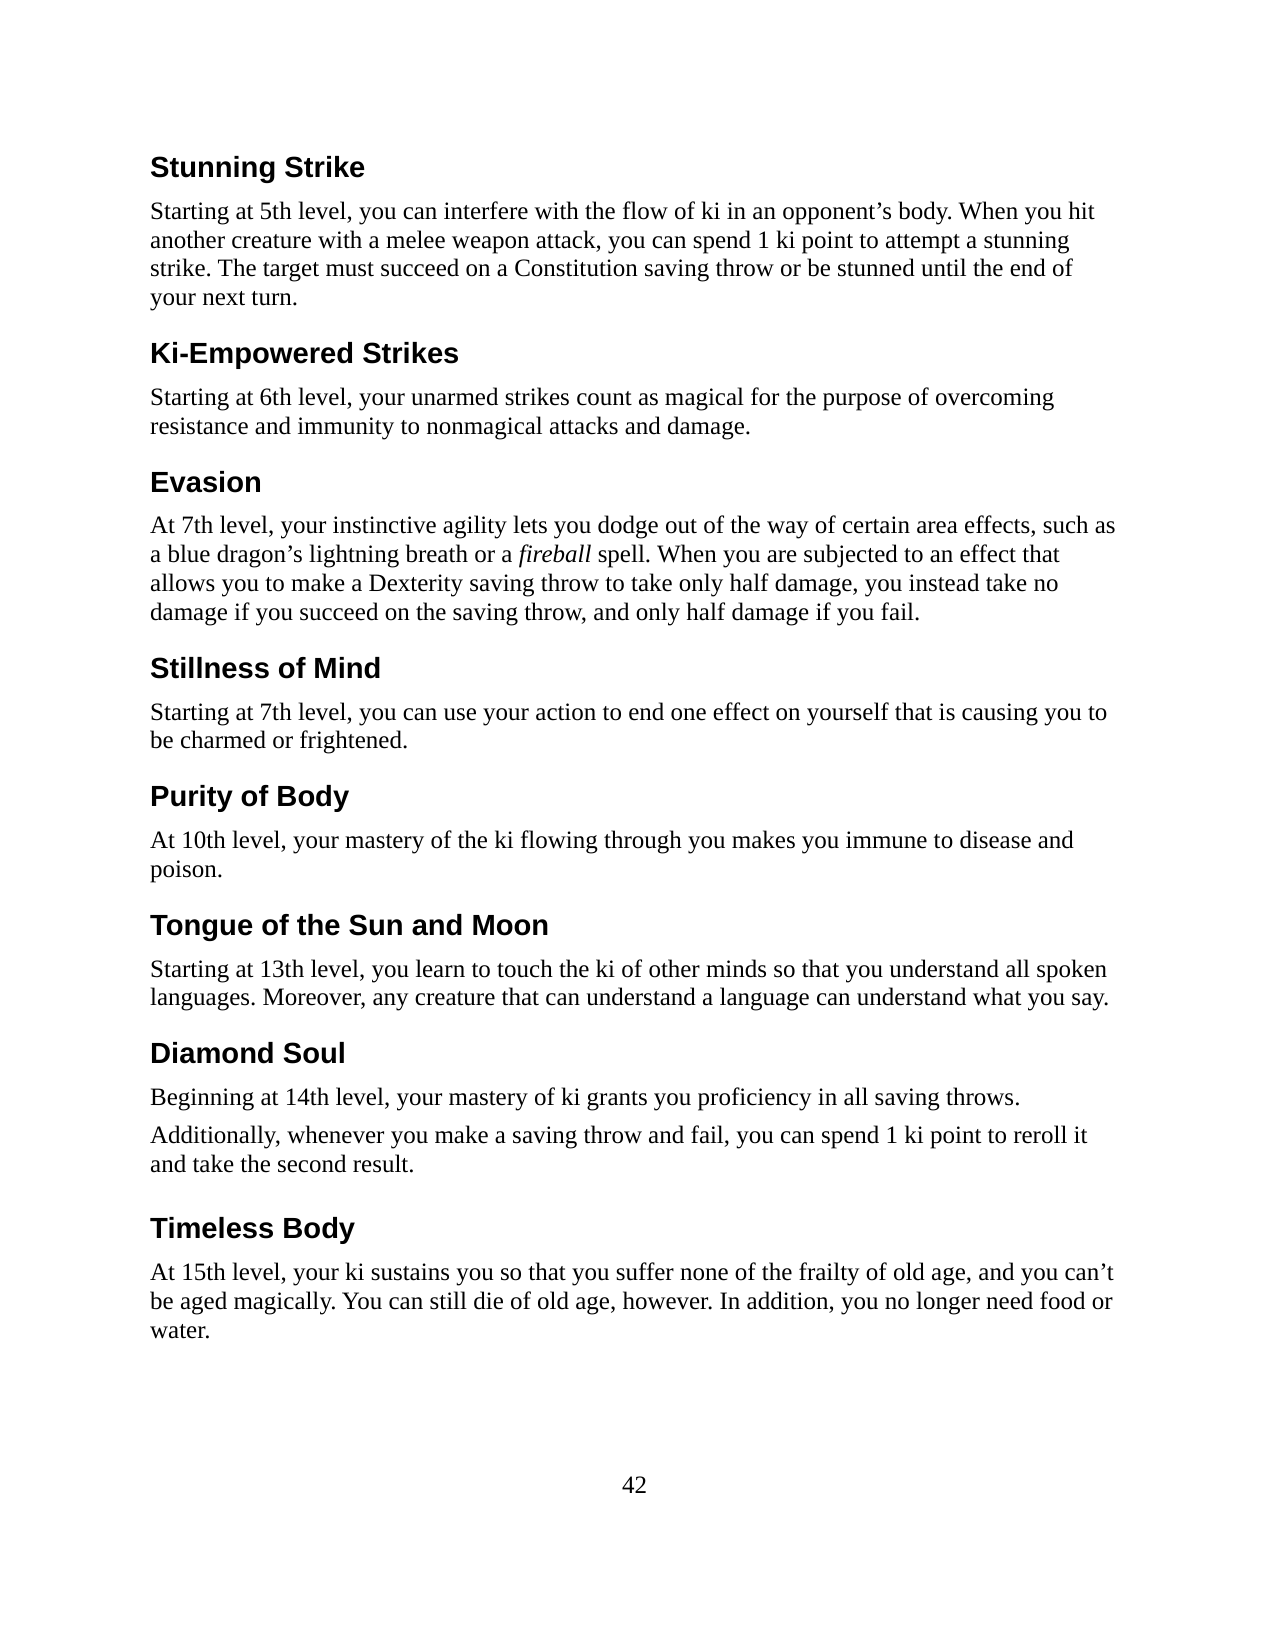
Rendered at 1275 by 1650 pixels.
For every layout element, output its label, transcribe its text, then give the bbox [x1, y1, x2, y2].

text Starting at 5th level, you can interfere with the flow of ki in an opponent’s body. When you hit another creature with a melee weapon attack, you can spend 1 ki point to attempt a stunning strike. The target must succeed on a Constitution saving throw or be stunned until the end of your next turn. [150, 196, 1125, 311]
subtitle Timeless Body [150, 1211, 1125, 1245]
subtitle Purity of Body [150, 779, 1125, 813]
text Starting at 6th level, your unarmed strikes count as magical for the purpose of overcoming resistance and immunity to nonmagical attacks and damage. [150, 382, 1125, 439]
subtitle Stunning Strike [150, 150, 1125, 183]
text Beginning at 14th level, your mastery of ki grants you proficiency in all saving throws. [150, 1082, 1125, 1111]
subtitle Ki-Empowered Strikes [150, 336, 1125, 369]
subtitle Evasion [150, 464, 1125, 498]
text Additionally, whenever you make a saving throw and fail, you can spend 1 ki point to reroll it and take the second result. [150, 1120, 1125, 1177]
text Starting at 7th level, you can use your action to end one effect on yourself that is causing you to be charmed or frightened. [150, 697, 1125, 754]
subtitle Diamond Soul [150, 1036, 1125, 1070]
text Starting at 13th level, you learn to touch the ki of other minds so that you understand all spoken languages. Moreover, any creature that can understand a language can understand what you say. [150, 954, 1125, 1011]
text At 10th level, your mastery of the ki flowing through you makes you immune to disease and poison. [150, 825, 1125, 883]
subtitle Stillness of Mind [150, 651, 1125, 684]
text At 15th level, your ki sustains you so that you suffer none of the frailty of old age, and you can’t be aged magically. You can still die of old age, however. In addition, you no longer need food or water. [150, 1257, 1125, 1344]
subtitle Tongue of the Sun and Moon [150, 908, 1125, 941]
text At 7th level, your instinctive agility lets you dodge out of the way of certain area effects, such as a blue dragon’s lightning breath or a fireball spell. When you are subjected to an effect that allows you to make a Dexterity saving throw to take only half damage, you instead take no damage if you succeed on the saving throw, and only half damage if you fail. [150, 511, 1125, 626]
